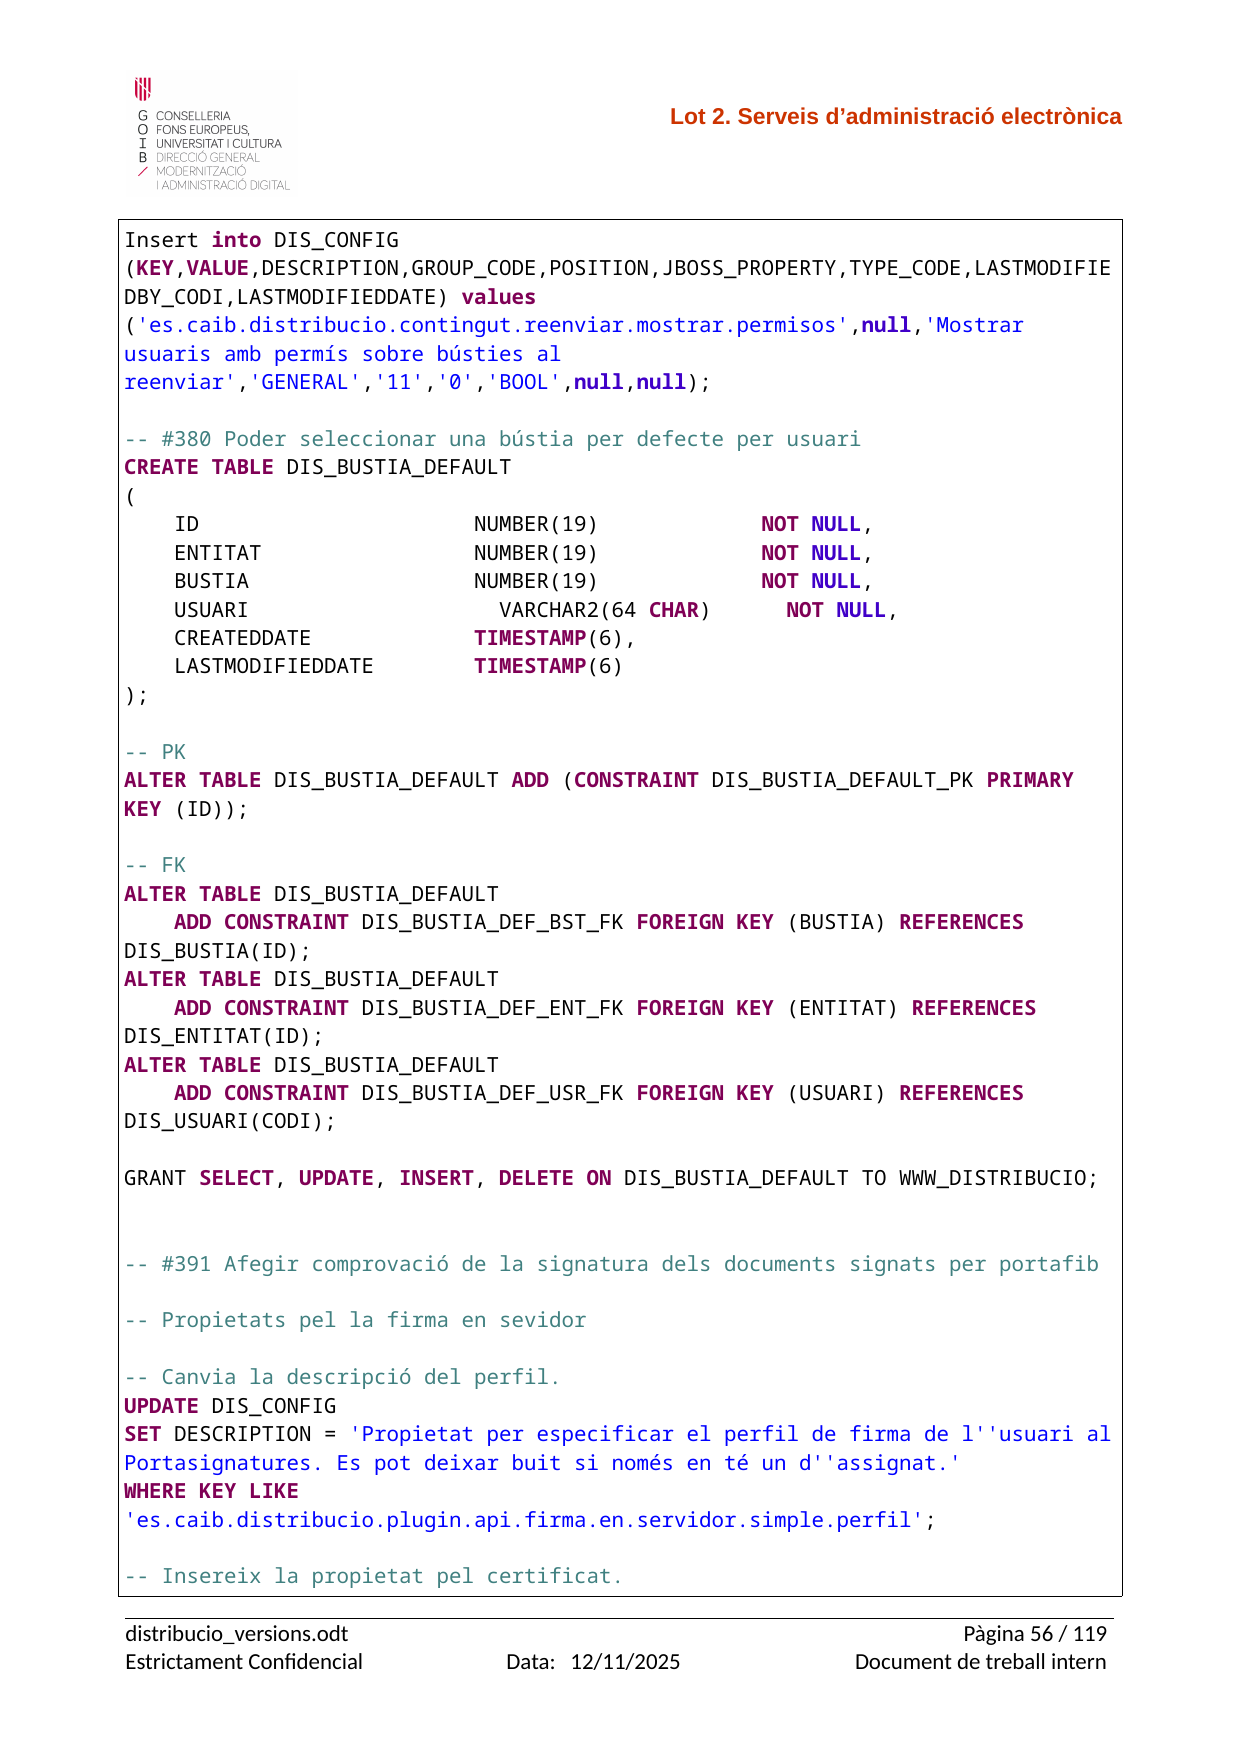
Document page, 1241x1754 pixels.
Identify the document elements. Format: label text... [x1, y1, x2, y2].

picture [126, 70, 299, 197]
table_header Insert into DIS_CONFIG (KEY,VALUE,DESCRIPTION,GROUP_CODE,POSITION,JBOSS_PROPERTY,TYPE_CODE,LASTMODIFIEDBY_CODI,LASTMODIFIEDDATE) values ('es.caib.distribucio.contingut.reenviar.mostrar.permisos',null,'Mostrar usuaris amb permís sobre bústies al reenviar','GENERAL','11','0','BOOL',null,null); -- #380 Poder seleccionar una bústia per defecte per usuari CREATE TABLE DIS_BUSTIA_DEFAULT ( ID NUMBER(19) NOT NULL, ENTITAT NUMBER(19) NOT NULL, BUSTIA NUMBER(19) NOT NULL, USUARI VARCHAR2(64 CHAR) NOT NULL, CREATEDDATE TIMESTAMP(6), LASTMODIFIEDDATE TIMESTAMP(6) ); -- PK ALTER TABLE DIS_BUSTIA_DEFAULT ADD (CONSTRAINT DIS_BUSTIA_DEFAULT_PK PRIMARY KEY (ID)); -- FK ALTER TABLE DIS_BUSTIA_DEFAULT ADD CONSTRAINT DIS_BUSTIA_DEF_BST_FK FOREIGN KEY (BUSTIA) REFERENCES DIS_BUSTIA(ID); ALTER TABLE DIS_BUSTIA_DEFAULT ADD CONSTRAINT DIS_BUSTIA_DEF_ENT_FK FOREIGN KEY (ENTITAT) REFERENCES DIS_ENTITAT(ID); ALTER TABLE DIS_BUSTIA_DEFAULT ADD CONSTRAINT DIS_BUSTIA_DEF_USR_FK FOREIGN KEY (USUARI) REFERENCES DIS_USUARI(CODI); GRANT SELECT, UPDATE, INSERT, DELETE ON DIS_BUSTIA_DEFAULT TO WWW_DISTRIBUCIO; -- #391 Afegir comprovació de la signatura dels documents signats per portafib -- Propietats pel la firma en sevidor -- Canvia la descripció del perfil. UPDATE DIS_CONFIG SET DESCRIPTION = 'Propietat per especificar el perfil de firma de l''usuari al Portasignatures. Es pot deixar buit si només en té un d''assignat.' WHERE KEY LIKE 'es.caib.distribucio.plugin.api.firma.en.servidor.simple.perfil'; -- Insereix la propietat pel certificat. [119, 220, 1122, 1596]
